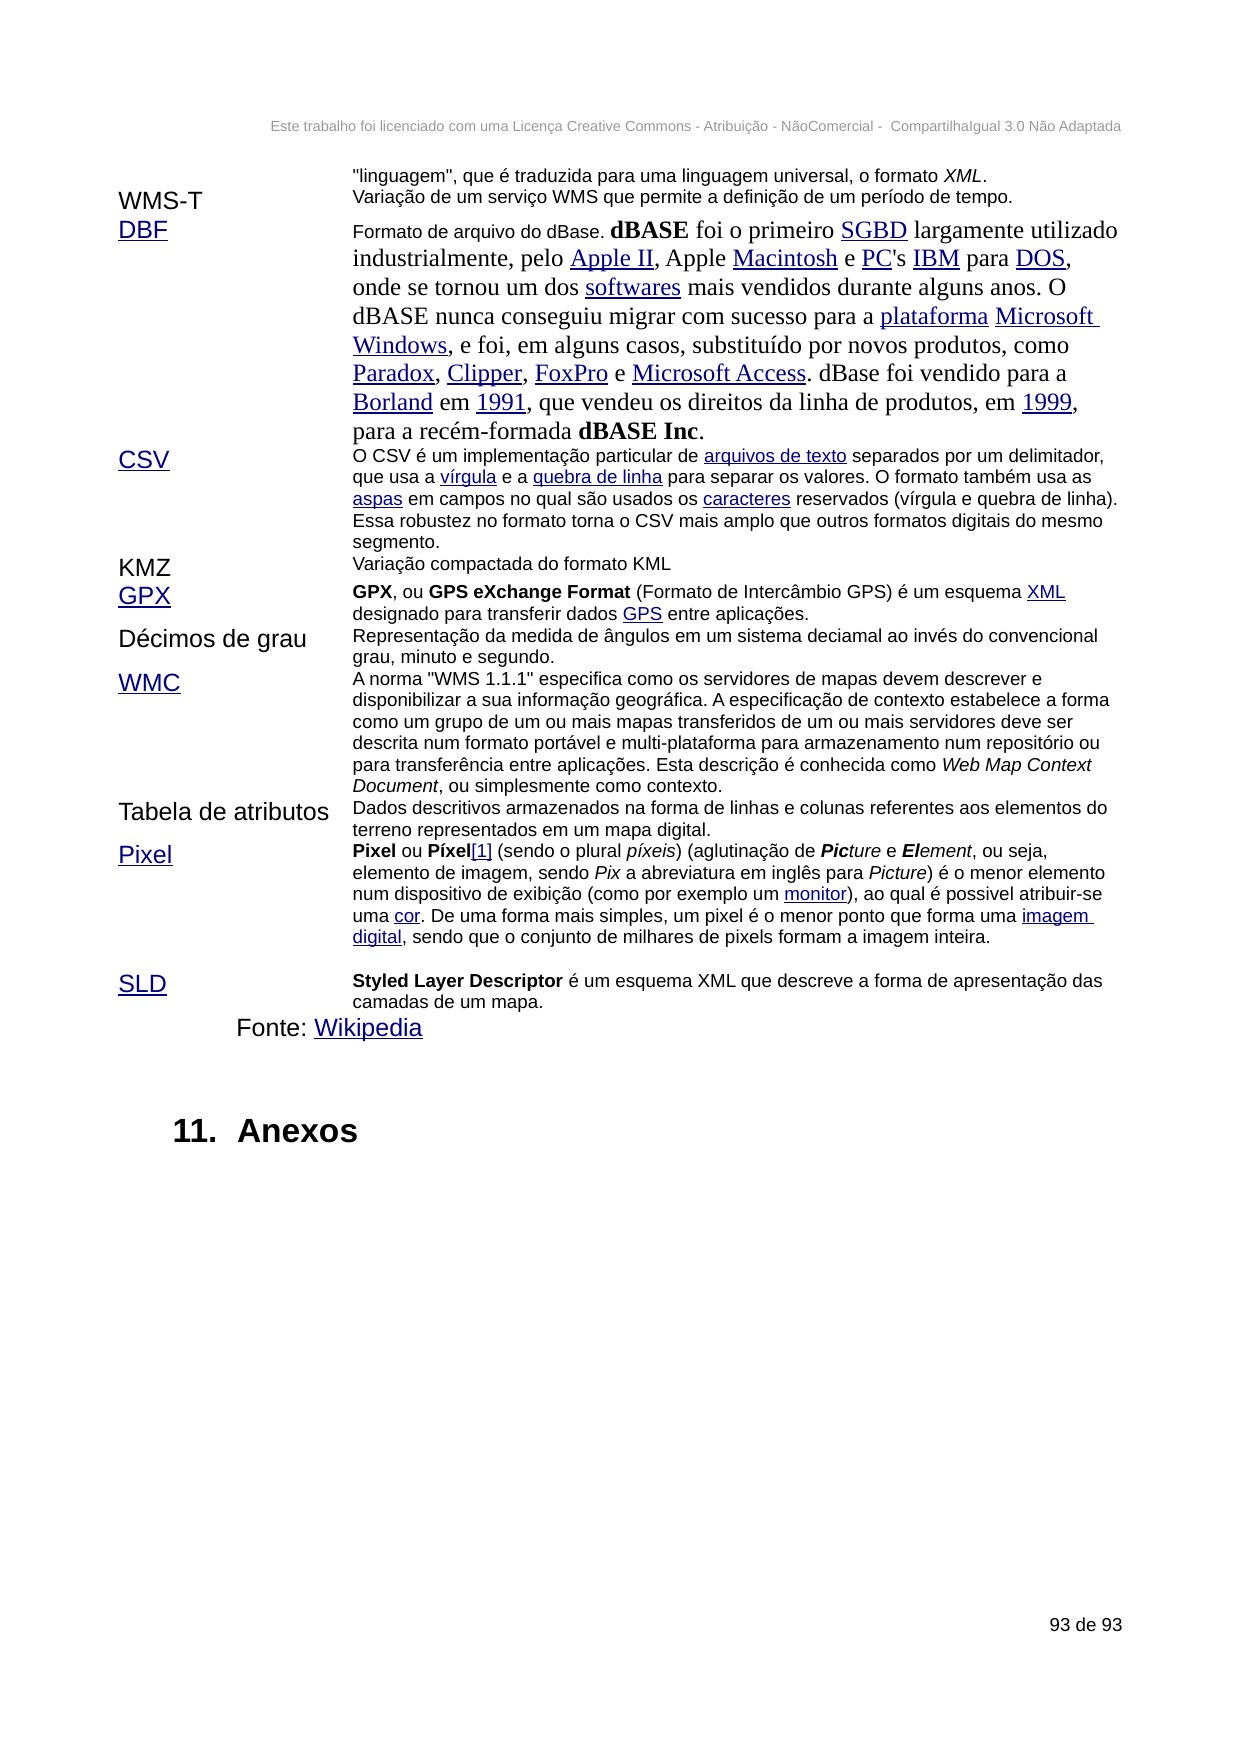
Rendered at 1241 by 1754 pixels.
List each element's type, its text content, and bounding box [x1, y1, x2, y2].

table_cell Pixel [118, 840, 352, 969]
table_cell Styled Layer Descriptor é um esquema XML que descreve a forma de apresentação das camadas de um mapa. [353, 969, 1123, 1012]
table_cell Décimos de grau [118, 624, 352, 667]
table_cell [118, 164, 352, 186]
table_cell DBF [118, 215, 352, 445]
table_cell KMZ [118, 553, 352, 581]
table_cell Representação da medida de ângulos em um sistema deciamal ao invés do convencional grau, minuto e segundo. [353, 624, 1123, 667]
table_cell Formato de arquivo do dBase. dBASE foi o primeiro SGBD largamente utilizado industrialmente, pelo Apple II, Apple Macintosh e PC's IBM para DOS, onde se tornou um dos softwares mais vendidos durante alguns anos. O dBASE nunca conseguiu migrar com sucesso para a plataforma Microsoft Windows, e foi, em alguns casos, substituído por novos produtos, como Paradox, Clipper, FoxPro e Microsoft Access. dBase foi vendido para a Borland em 1991, que vendeu os direitos da linha de produtos, em 1999, para a recém-formada dBASE Inc. [353, 215, 1123, 445]
table_cell SLD [118, 969, 352, 1012]
table_cell Variação compactada do formato KML [353, 553, 1123, 581]
table_cell Tabela de atributos [118, 797, 352, 840]
subtitle Anexos [163, 1111, 1077, 1149]
table_cell GPX [118, 581, 352, 624]
text Fonte: Wikipedia [118, 1012, 1122, 1041]
table_cell Variação de um serviço WMS que permite a definição de um período de tempo. [353, 186, 1123, 215]
table_cell WMC [118, 668, 352, 797]
table_cell A norma "WMS 1.1.1" especifica como os servidores de mapas devem descrever e disponibilizar a sua informação geográfica. A especificação de contexto estabelece a forma como um grupo de um ou mais mapas transferidos de um ou mais servidores deve ser descrita num formato portável e multi-plataforma para armazenamento num repositório ou para transferência entre aplicações. Esta descrição é conhecida como Web Map Context Document, ou simplesmente como contexto. [353, 668, 1123, 797]
table_cell Pixel ou Píxel[1] (sendo o plural píxeis) (aglutinação de Picture e Element, ou seja, elemento de imagem, sendo Pix a abreviatura em inglês para Picture) é o menor elemento num dispositivo de exibição (como por exemplo um monitor), ao qual é possivel atribuir-se uma cor. De uma forma mais simples, um pixel é o menor ponto que forma uma imagem digital, sendo que o conjunto de milhares de pixels formam a imagem inteira. [353, 840, 1123, 969]
table_cell CSV [118, 445, 352, 552]
table_cell O CSV é um implementação particular de arquivos de texto separados por um delimitador, que usa a vírgula e a quebra de linha para separar os valores. O formato também usa as aspas em campos no qual são usados os caracteres reservados (vírgula e quebra de linha). Essa robustez no formato torna o CSV mais amplo que outros formatos digitais do mesmo segmento. [353, 445, 1123, 552]
table_cell GPX, ou GPS eXchange Format (Formato de Intercâmbio GPS) é um esquema XML designado para transferir dados GPS entre aplicações. [353, 581, 1123, 624]
table_cell "linguagem", que é traduzida para uma linguagem universal, o formato XML. [353, 164, 1123, 186]
table_cell WMS-T [118, 186, 352, 215]
table_cell Dados descritivos armazenados na forma de linhas e colunas referentes aos elementos do terreno representados em um mapa digital. [353, 797, 1123, 840]
